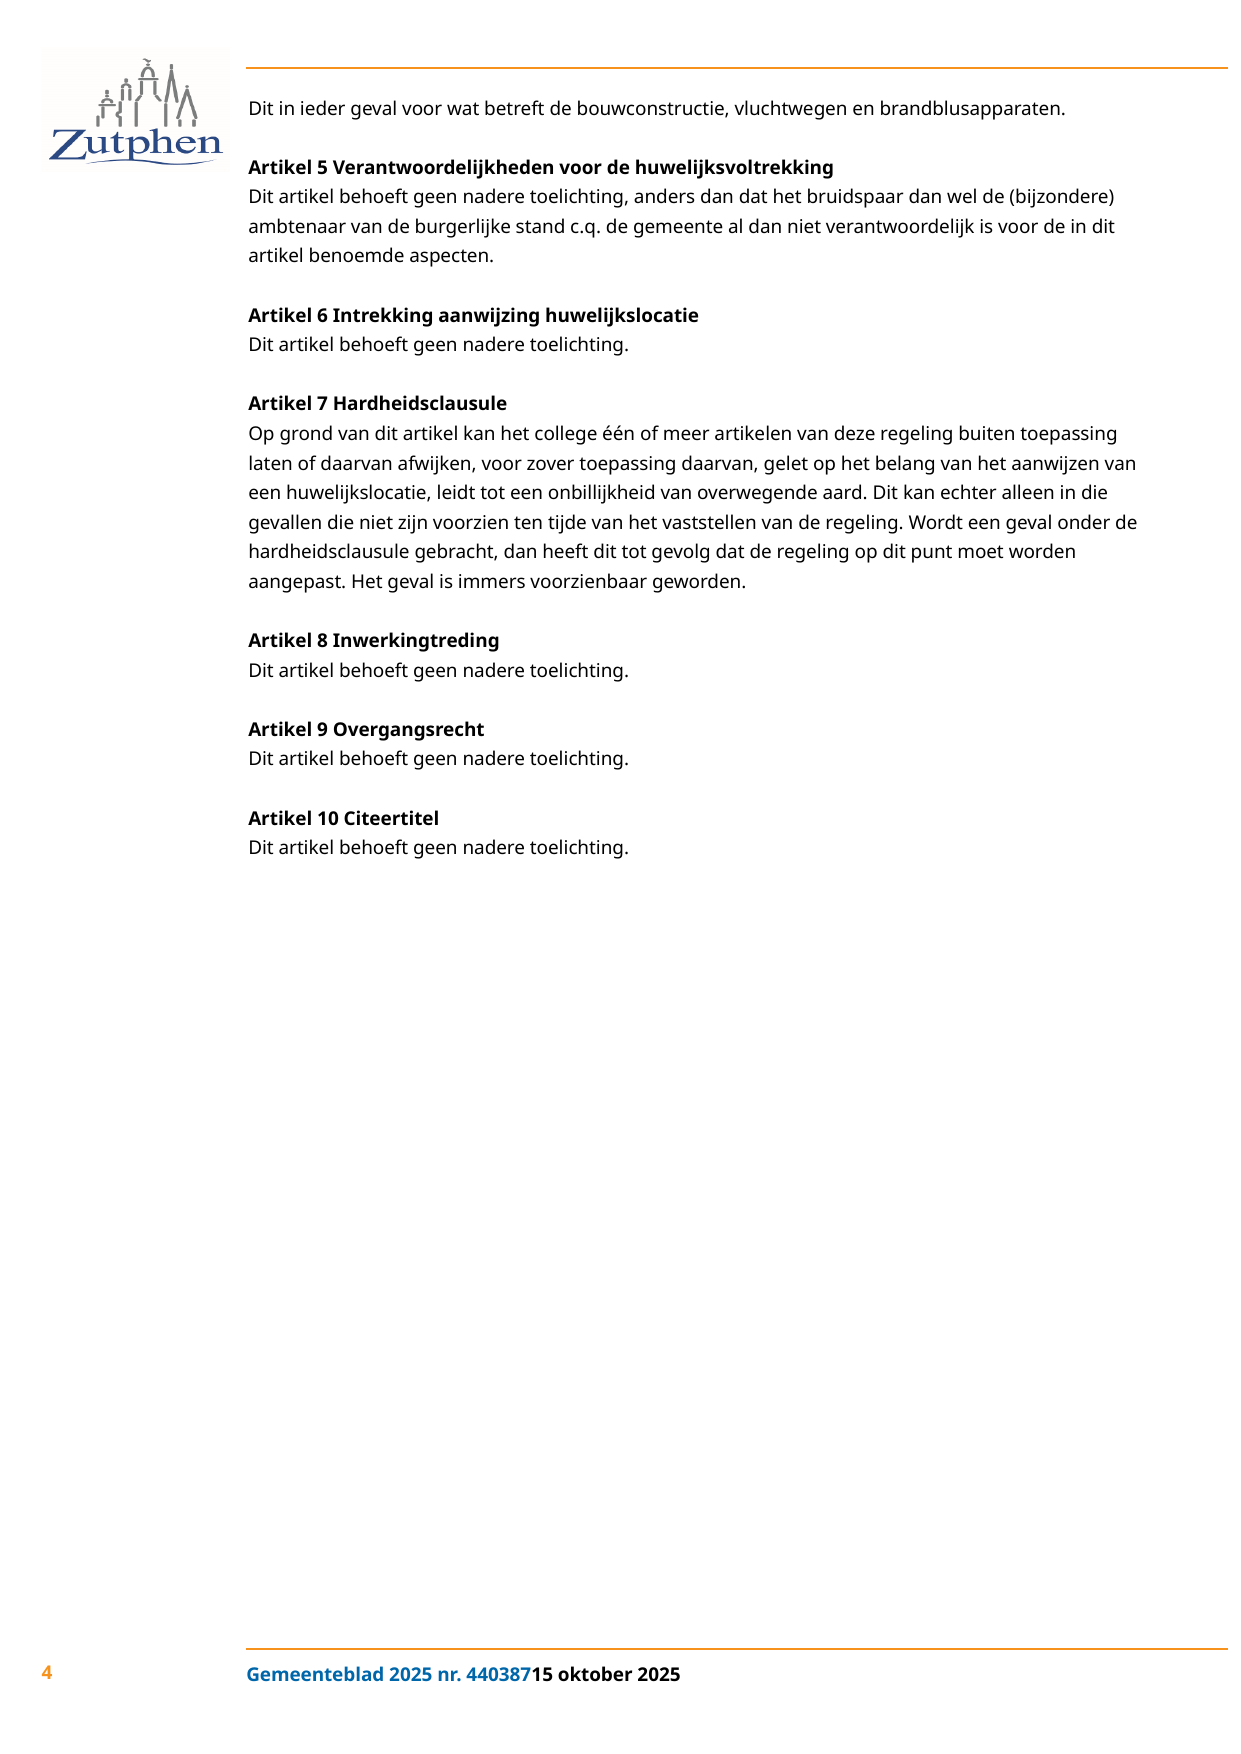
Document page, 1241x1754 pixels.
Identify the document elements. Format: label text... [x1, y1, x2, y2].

picture [41, 47, 231, 172]
text Dit artikel behoeft geen nadere toelichting. [248, 331, 1152, 357]
text Dit artikel behoeft geen nadere toelichting. [248, 657, 1152, 683]
text Artikel 7 Hardheidsclausule [248, 391, 1152, 416]
text Dit artikel behoeft geen nadere toelichting, anders dan dat het bruidspaar dan wel de (bijzondere) ambtenaar van de burgerlijke stand c.q. de gemeente al dan niet verantwoordelijk is voor de in dit artikel benoemde aspecten. [248, 183, 1152, 268]
text Dit in ieder geval voor wat betreft de bouwconstructie, vluchtwegen en brandblusapparaten. [248, 95, 1152, 121]
text Dit artikel behoeft geen nadere toelichting. [248, 746, 1152, 771]
text Artikel 5 Verantwoordelijkheden voor de huwelijksvoltrekking [248, 154, 1152, 180]
text Artikel 6 Intrekking aanwijzing huwelijkslocatie [248, 302, 1152, 328]
text Artikel 8 Inwerkingtreding [248, 627, 1152, 653]
text Artikel 9 Overgangsrecht [248, 716, 1152, 742]
text Dit artikel behoeft geen nadere toelichting. [248, 834, 1152, 860]
text Op grond van dit artikel kan het college één of meer artikelen van deze regeling buiten toepassing laten of daarvan afwijken, voor zover toepassing daarvan, gelet op het belang van het aanwijzen van een huwelijkslocatie, leidt tot een onbillijkheid van overwegende aard. Dit kan echter alleen in die gevallen die niet zijn voorzien ten tijde van het vaststellen van de regeling. Wordt een geval onder de hardheidsclausule gebracht, dan heeft dit tot gevolg dat de regeling op dit punt moet worden aangepast. Het geval is immers voorzienbaar geworden. [248, 420, 1152, 594]
text Artikel 10 Citeertitel [248, 805, 1152, 831]
